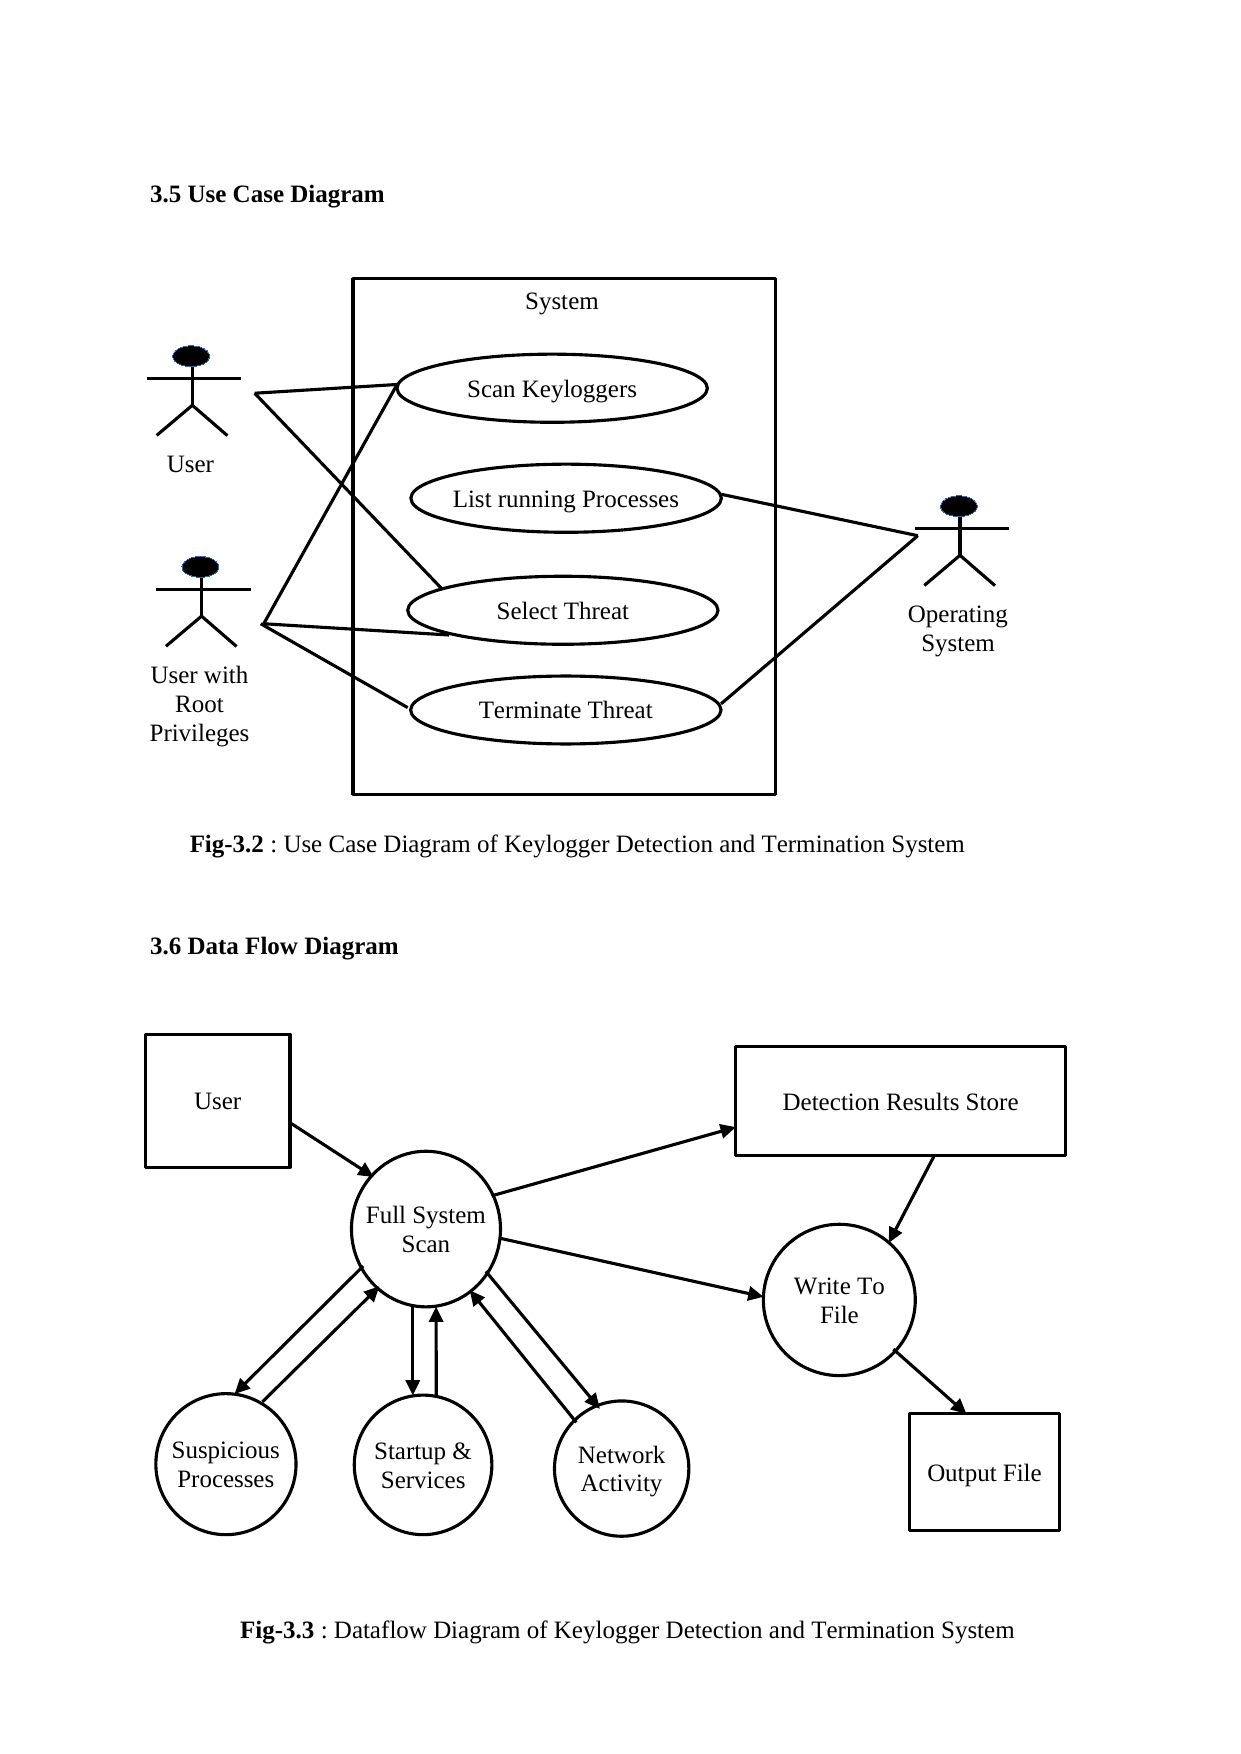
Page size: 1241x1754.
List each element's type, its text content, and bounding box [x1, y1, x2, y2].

text 3.6 Data Flow Diagram [150, 295, 1091, 959]
text 3.5 Use Case Diagram [150, 179, 1091, 208]
